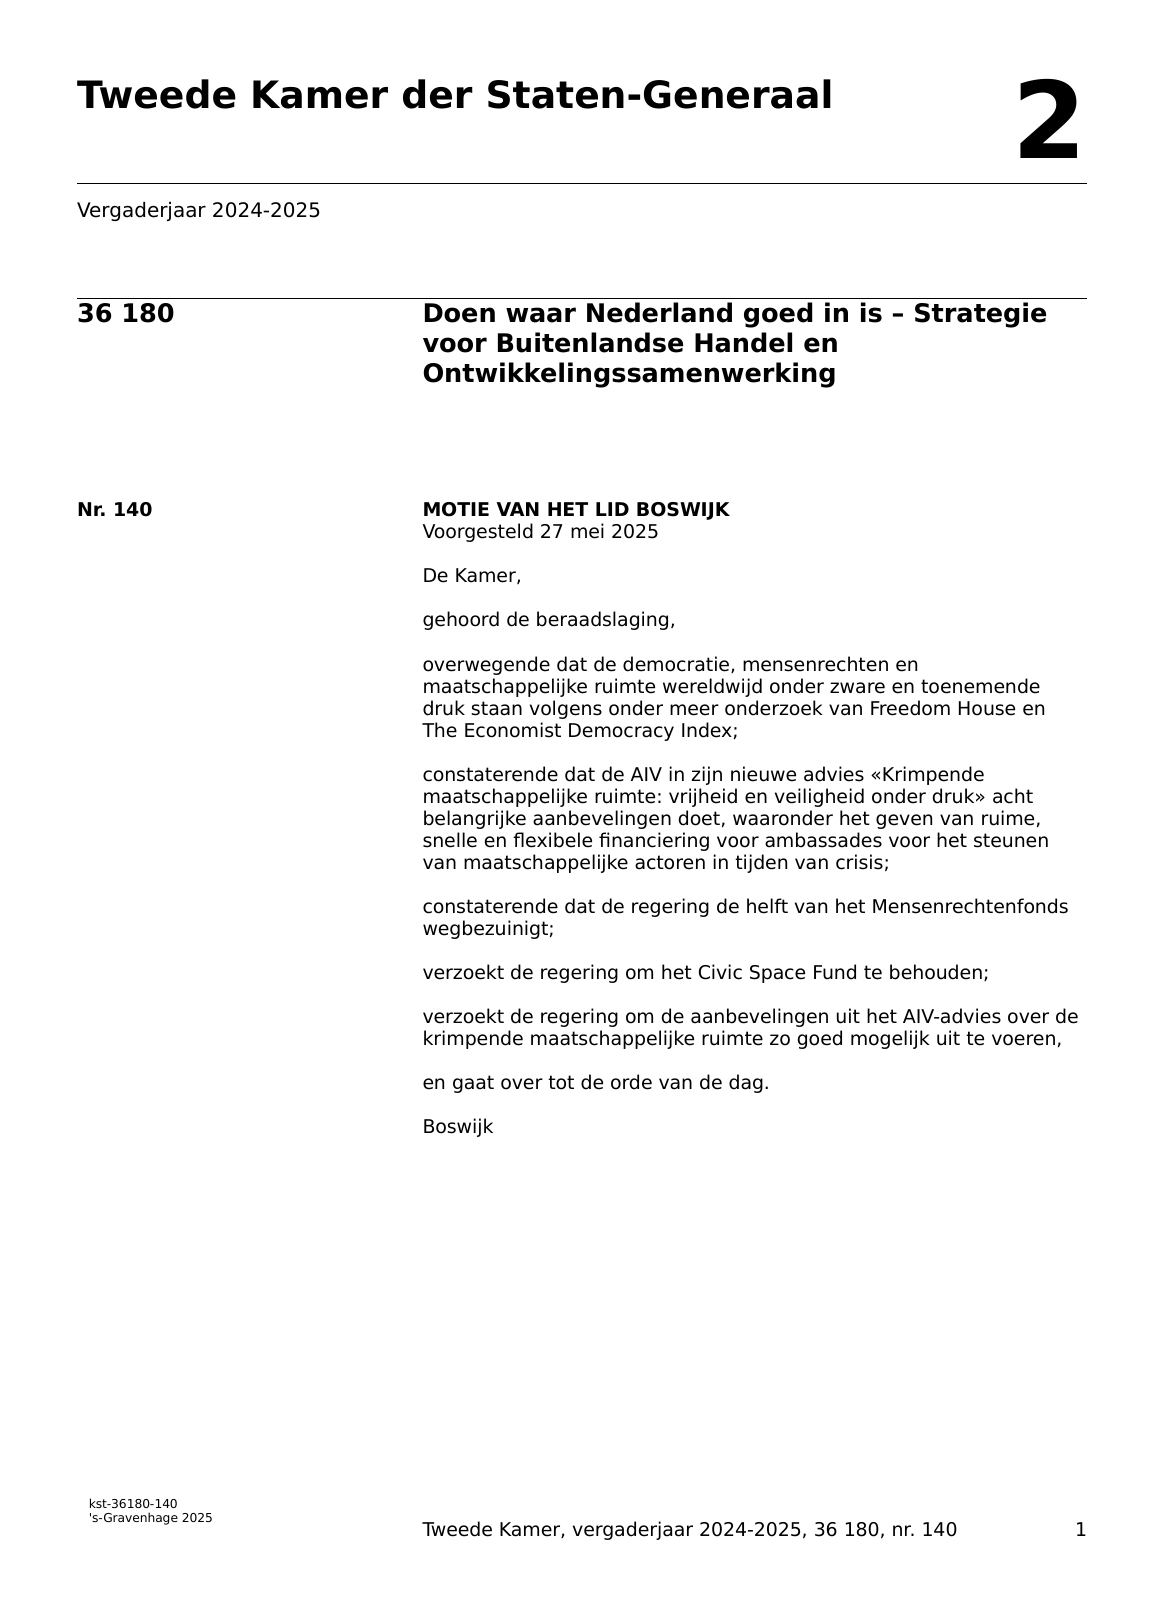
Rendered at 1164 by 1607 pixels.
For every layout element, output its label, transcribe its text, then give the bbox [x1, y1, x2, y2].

text Boswijk [422, 1116, 1087, 1138]
text gehoord de beraadslaging, [422, 609, 1087, 631]
text 's-Gravenhage 2025 [88, 1511, 323, 1525]
text verzoekt de regering om het Civic Space Fund te behouden; [422, 962, 1087, 984]
text verzoekt de regering om de aanbevelingen uit het AIV-advies over de krimpende maatschappelijke ruimte zo goed mogelijk uit te voeren, [422, 1006, 1087, 1050]
text kst-36180-140 [88, 1497, 323, 1511]
table_header 2 [886, 59, 1087, 183]
table_header Tweede Kamer der Staten-Generaal [77, 59, 886, 183]
text constaterende dat de regering de helft van het Mensenrechtenfonds wegbezuinigt; [422, 896, 1087, 940]
subtitle Nr. 140 MOTIE VAN HET LID BOSWIJK [77, 499, 1087, 521]
text Voorgesteld 27 mei 2025 [422, 521, 1087, 543]
text en gaat over tot de orde van de dag. [422, 1072, 1087, 1094]
table_cell Vergaderjaar 2024-2025 [77, 184, 1087, 298]
subtitle 36 180 Doen waar Nederland goed in is – Strategie voor Buitenlandse Handel en Ontwikkelingssamenwerking [77, 299, 1087, 388]
text De Kamer, [422, 565, 1087, 587]
text overwegende dat de democratie, mensenrechten en maatschappelijke ruimte wereldwijd onder zware en toenemende druk staan volgens onder meer onderzoek van Freedom House en The Economist Democracy Index; [422, 653, 1087, 741]
text constaterende dat de AIV in zijn nieuwe advies «Krimpende maatschappelijke ruimte: vrijheid en veiligheid onder druk» acht belangrijke aanbevelingen doet, waaronder het geven van ruime, snelle en flexibele financiering voor ambassades voor het steunen van maatschappelijke actoren in tijden van crisis; [422, 764, 1087, 873]
